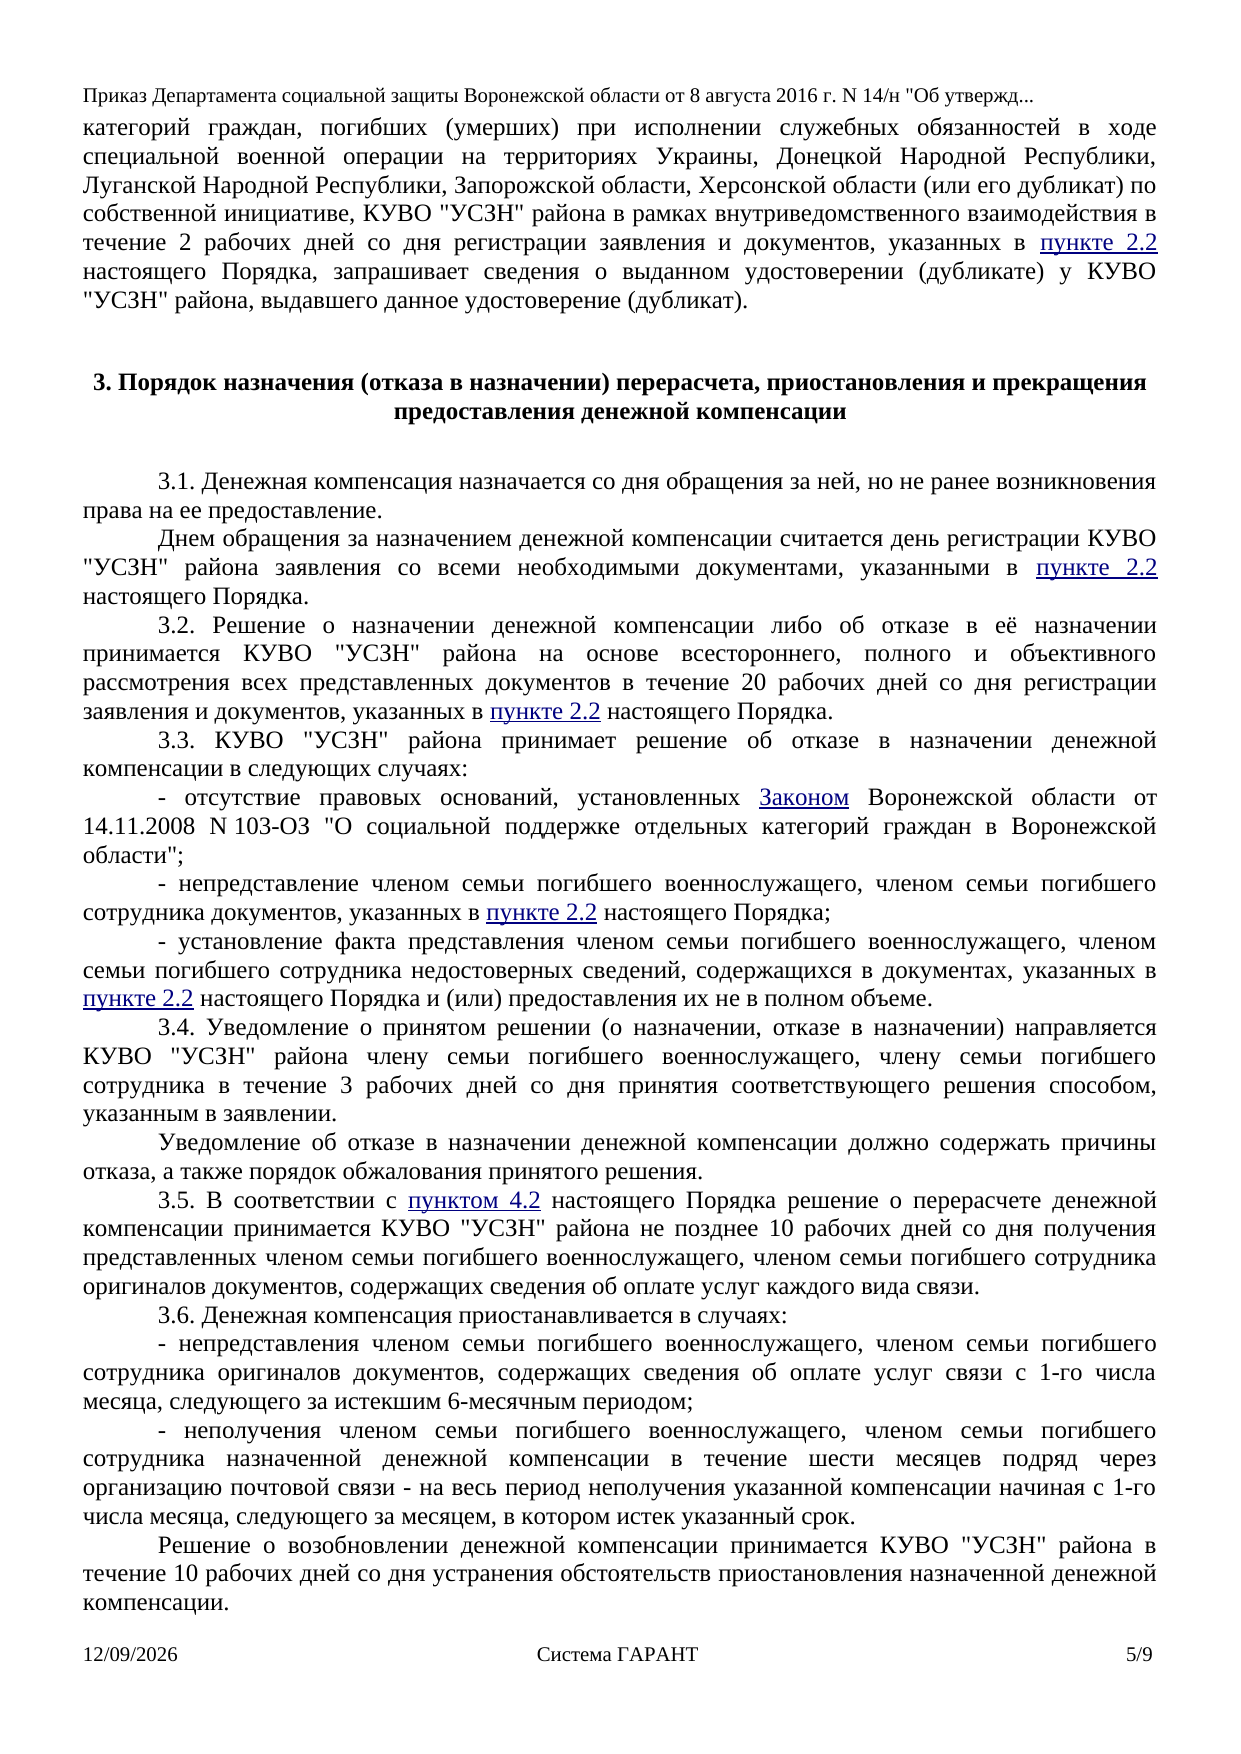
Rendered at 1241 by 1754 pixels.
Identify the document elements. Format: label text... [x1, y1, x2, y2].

text 3.6. Денежная компенсация приостанавливается в случаях: [83, 1300, 1157, 1328]
subtitle 3. Порядок назначения (отказа в назначении) перерасчета, приостановления и прекращения предоставления денежной компенсации [83, 367, 1157, 425]
text - непредставление членом семьи погибшего военнослужащего, членом семьи погибшего сотрудника документов, указанных в пункте 2.2 настоящего Порядка; [83, 868, 1157, 926]
text - установление факта представления членом семьи погибшего военнослужащего, членом семьи погибшего сотрудника недостоверных сведений, содержащихся в документах, указанных в пункте 2.2 настоящего Порядка и (или) предоставления их не в полном объеме. [83, 926, 1157, 1012]
text категорий граждан, погибших (умерших) при исполнении служебных обязанностей в ходе специальной военной операции на территориях Украины, Донецкой Народной Республики, Луганской Народной Республики, Запорожской области, Херсонской области (или его дубликат) по собственной инициативе, КУВО "УСЗН" района в рамках внутриведомственного взаимодействия в течение 2 рабочих дней со дня регистрации заявления и документов, указанных в пункте 2.2 настоящего Порядка, запрашивает сведения о выданном удостоверении (дубликате) у КУВО "УСЗН" района, выдавшего данное удостоверение (дубликат). [83, 112, 1157, 313]
text Днем обращения за назначением денежной компенсации считается день регистрации КУВО "УСЗН" района заявления со всеми необходимыми документами, указанными в пункте 2.2 настоящего Порядка. [83, 523, 1157, 610]
text 3.4. Уведомление о принятом решении (о назначении, отказе в назначении) направляется КУВО "УСЗН" района члену семьи погибшего военнослужащего, члену семьи погибшего сотрудника в течение 3 рабочих дней со дня принятия соответствующего решения способом, указанным в заявлении. [83, 1012, 1157, 1127]
text 3.5. В соответствии с пунктом 4.2 настоящего Порядка решение о перерасчете денежной компенсации принимается КУВО "УСЗН" района не позднее 10 рабочих дней со дня получения представленных членом семьи погибшего военнослужащего, членом семьи погибшего сотрудника оригиналов документов, содержащих сведения об оплате услуг каждого вида связи. [83, 1185, 1157, 1300]
text 3.3. КУВО "УСЗН" района принимает решение об отказе в назначении денежной компенсации в следующих случаях: [83, 725, 1157, 782]
text 3.1. Денежная компенсация назначается со дня обращения за ней, но не ранее возникновения права на ее предоставление. [83, 466, 1157, 523]
text - неполучения членом семьи погибшего военнослужащего, членом семьи погибшего сотрудника назначенной денежной компенсации в течение шести месяцев подряд через организацию почтовой связи - на весь период неполучения указанной компенсации начиная с 1-го числа месяца, следующего за месяцем, в котором истек указанный срок. [83, 1415, 1157, 1530]
text - непредставления членом семьи погибшего военнослужащего, членом семьи погибшего сотрудника оригиналов документов, содержащих сведения об оплате услуг связи с 1-го числа месяца, следующего за истекшим 6-месячным периодом; [83, 1328, 1157, 1415]
text Уведомление об отказе в назначении денежной компенсации должно содержать причины отказа, а также порядок обжалования принятого решения. [83, 1127, 1157, 1185]
text - отсутствие правовых оснований, установленных Законом Воронежской области от 14.11.2008 N 103-ОЗ "О социальной поддержке отдельных категорий граждан в Воронежской области"; [83, 782, 1157, 868]
text Решение о возобновлении денежной компенсации принимается КУВО "УСЗН" района в течение 10 рабочих дней со дня устранения обстоятельств приостановления назначенной денежной компенсации. [83, 1530, 1157, 1616]
text 3.2. Решение о назначении денежной компенсации либо об отказе в её назначении принимается КУВО "УСЗН" района на основе всестороннего, полного и объективного рассмотрения всех представленных документов в течение 20 рабочих дней со дня регистрации заявления и документов, указанных в пункте 2.2 настоящего Порядка. [83, 610, 1157, 725]
